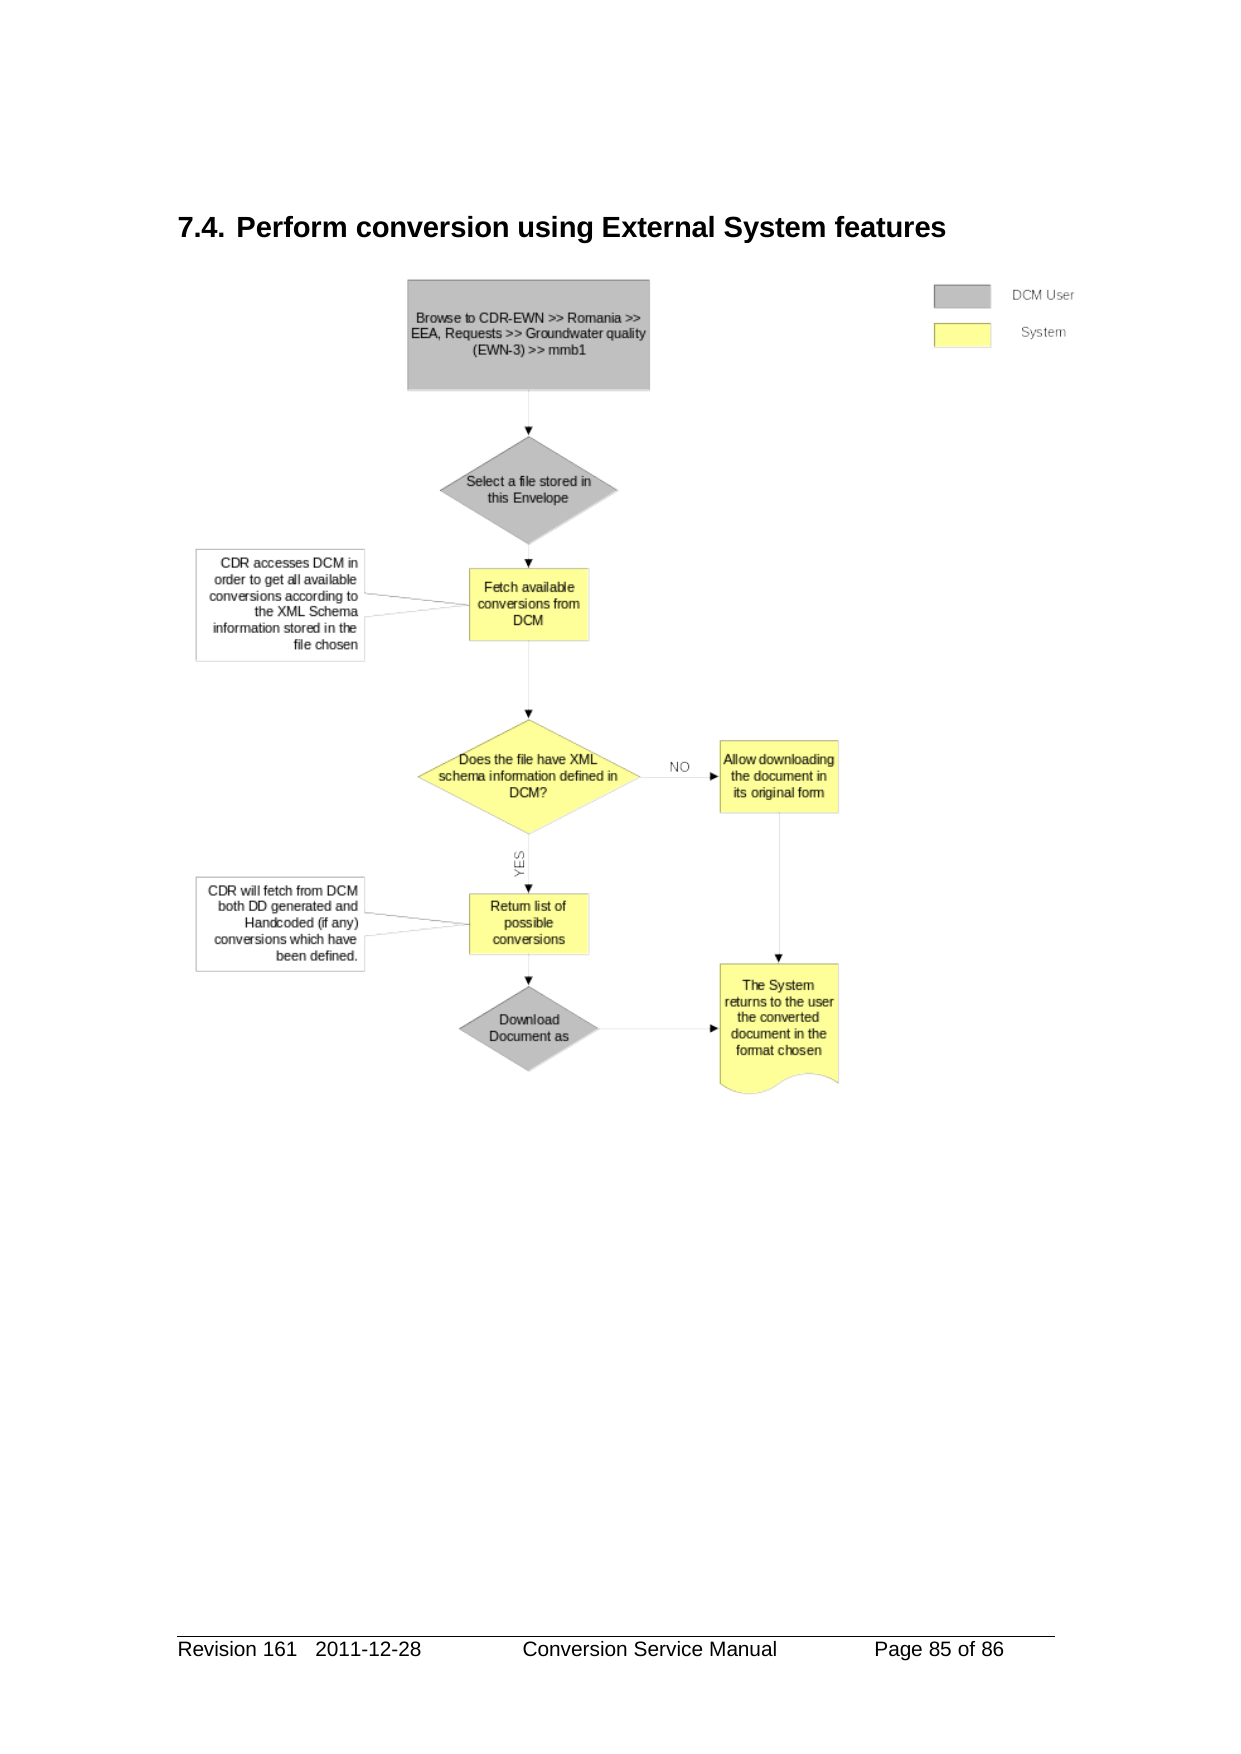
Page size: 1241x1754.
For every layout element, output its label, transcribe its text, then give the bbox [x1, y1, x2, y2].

subtitle Perform conversion using External System features [177, 210, 1092, 244]
